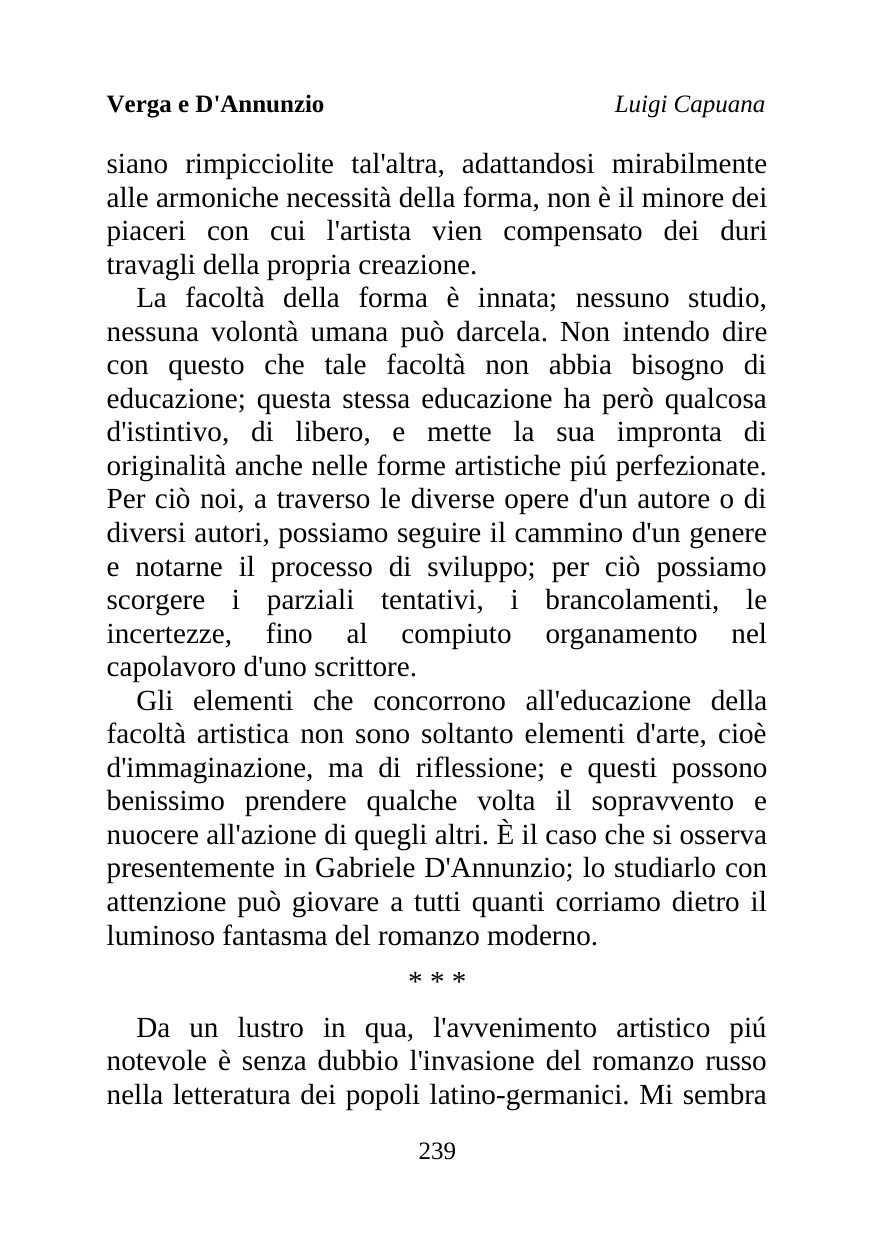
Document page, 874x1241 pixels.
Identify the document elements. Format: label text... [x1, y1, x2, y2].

text Da un lustro in qua, l'avvenimento artistico piú notevole è senza dubbio l'invasione del romanzo russo nella letteratura dei popoli latino-germanici. Mi sembra [106, 1010, 768, 1110]
text Gli elementi che concorrono all'educazione della facoltà artistica non sono soltanto elementi d'arte, cioè d'immaginazione, ma di riflessione; e questi possono benissimo prendere qualche volta il sopravvento e nuocere all'azione di quegli altri. È il caso che si osserva presentemente in Gabriele D'Annunzio; lo studiarlo con attenzione può giovare a tutti quanti corriamo dietro il luminoso fantasma del romanzo moderno. [106, 683, 768, 951]
text * * * [106, 964, 768, 997]
text siano rimpicciolite tal'altra, adattandosi mirabilmente alle armoniche necessità della forma, non è il minore dei piaceri con cui l'artista vien compensato dei duri travagli della propria creazione. [106, 146, 768, 280]
text La facoltà della forma è innata; nessuno studio, nessuna volontà umana può darcela. Non intendo dire con questo che tale facoltà non abbia bisogno di educazione; questa stessa educazione ha però qualcosa d'istintivo, di libero, e mette la sua impronta di originalità anche nelle forme artistiche piú perfezionate. Per ciò noi, a traverso le diverse opere d'un autore o di diversi autori, possiamo seguire il cammino d'un genere e notarne il processo di sviluppo; per ciò possiamo scorgere i parziali tentativi, i brancolamenti, le incertezze, fino al compiuto organamento nel capolavoro d'uno scrittore. [106, 280, 768, 683]
